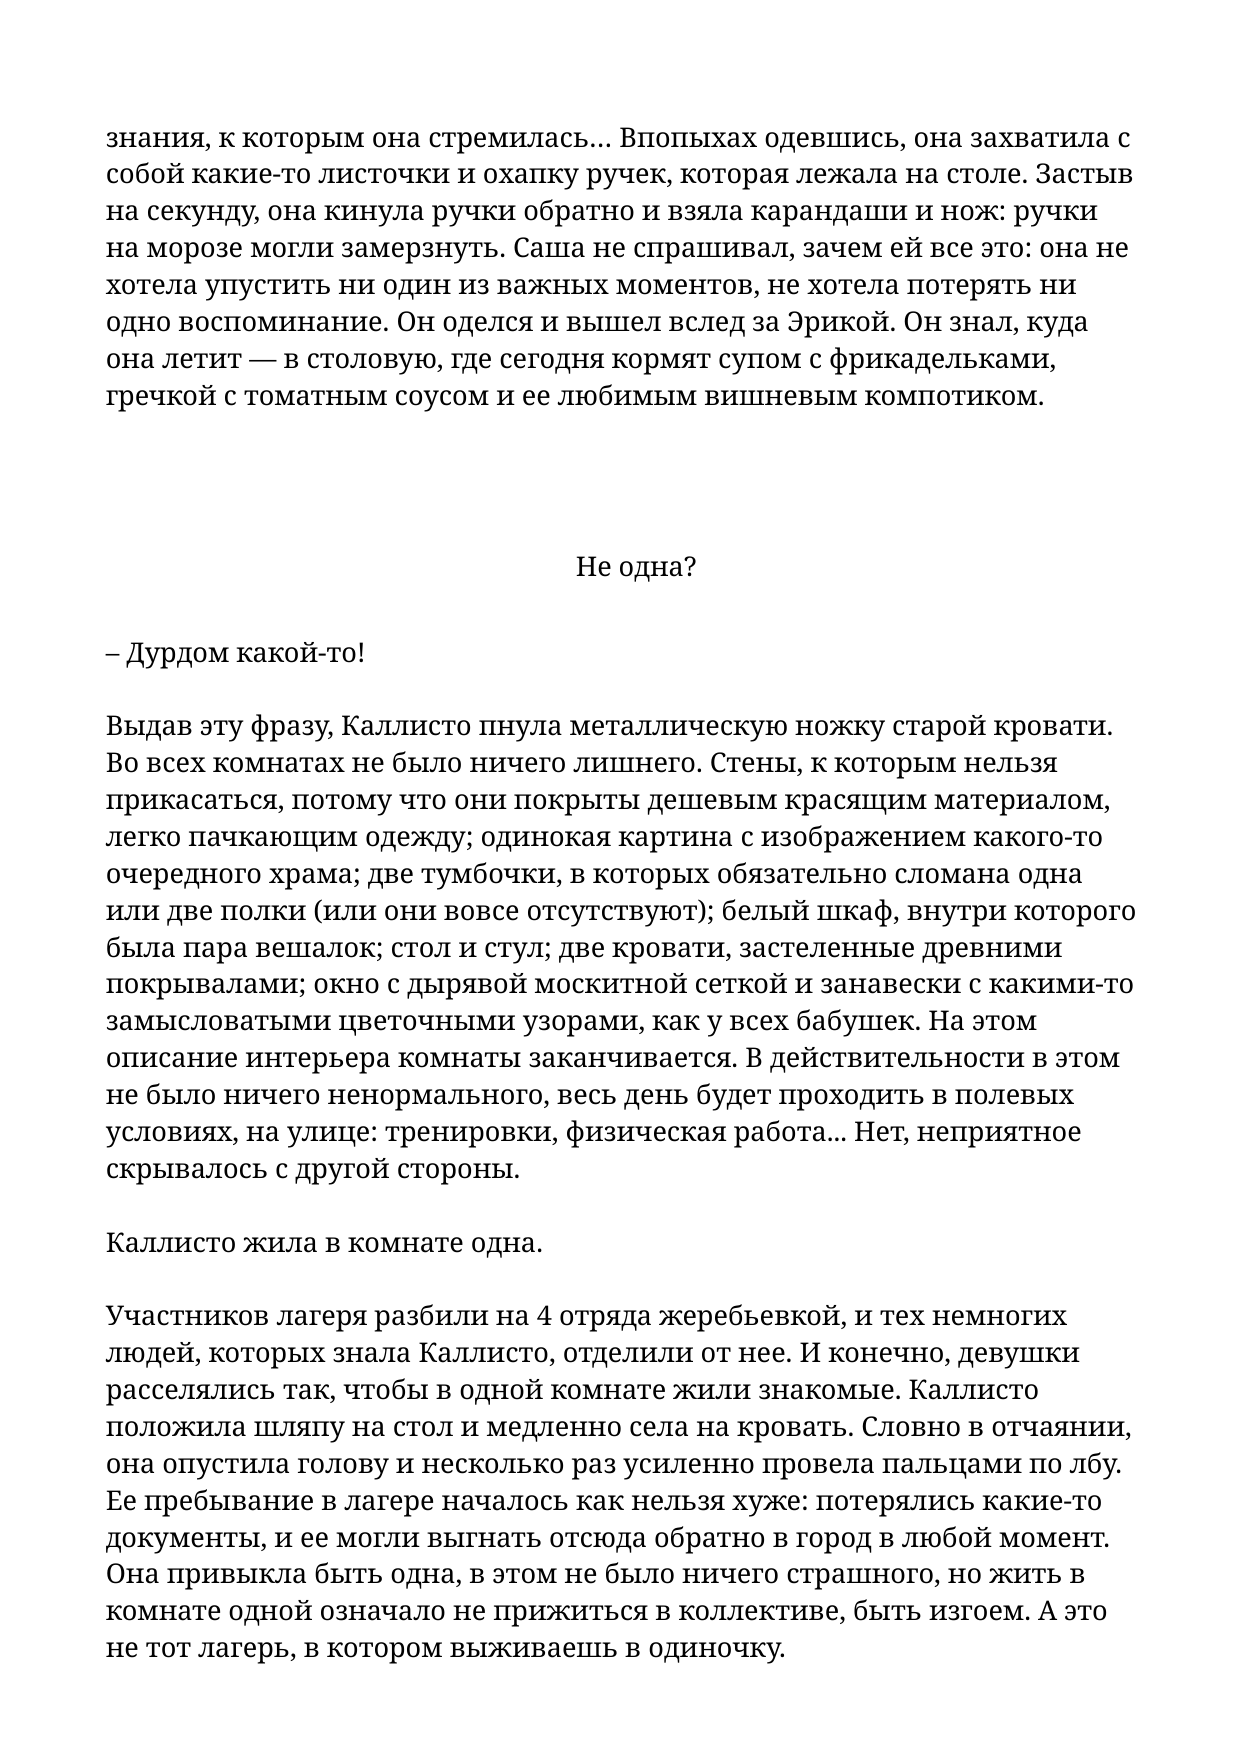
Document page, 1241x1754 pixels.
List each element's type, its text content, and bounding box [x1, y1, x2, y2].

text знания, к которым она стремилась… Впопыхах одевшись, она захватила с собой какие-то листочки и охапку ручек, которая лежала на столе. Застыв на секунду, она кинула ручки обратно и взяла карандаши и нож: ручки на морозе могли замерзнуть. Саша не спрашивал, зачем ей все это: она не хотела упустить ни один из важных моментов, не хотела потерять ни одно воспоминание. Он оделся и вышел вслед за Эрикой. Он знал, куда она летит — в столовую, где сегодня кормят супом с фрикадельками, гречкой с томатным соусом и ее любимым вишневым компотиком. [106, 118, 1137, 413]
text Не одна? [106, 547, 1137, 584]
text – Дурдом какой-то! Выдав эту фразу, Каллисто пнула металлическую ножку старой кровати. Во всех комнатах не было ничего лишнего. Стены, к которым нельзя прикасаться, потому что они покрыты дешевым красящим материалом, легко пачкающим одежду; одинокая картина с изображением какого-то очередного храма; две тумбочки, в которых обязательно сломана одна или две полки (или они вовсе отсутствуют); белый шкаф, внутри которого была пара вешалок; стол и стул; две кровати, застеленные древними покрывалами; окно с дырявой москитной сеткой и занавески с какими-то замысловатыми цветочными узорами, как у всех бабушек. На этом описание интерьера комнаты заканчивается. В действительности в этом не было ничего ненормального, весь день будет проходить в полевых условиях, на улице: тренировки, физическая работа... Нет, неприятное скрывалось с другой стороны. Каллисто жила в комнате одна. Участников лагеря разбили на 4 отряда жеребьевкой, и тех немногих людей, которых знала Каллисто, отделили от нее. И конечно, девушки расселялись так, чтобы в одной комнате жили знакомые. Каллисто положила шляпу на стол и медленно села на кровать. Словно в отчаянии, она опустила голову и несколько раз усиленно провела пальцами по лбу. Ее пребывание в лагере началось как нельзя хуже: потерялись какие-то документы, и ее могли выгнать отсюда обратно в город в любой момент. Она привыкла быть одна, в этом не было ничего страшного, но жить в комнате одной означало не прижиться в коллективе, быть изгоем. А это не тот лагерь, в котором выживаешь в одиночку. [106, 633, 1137, 1666]
